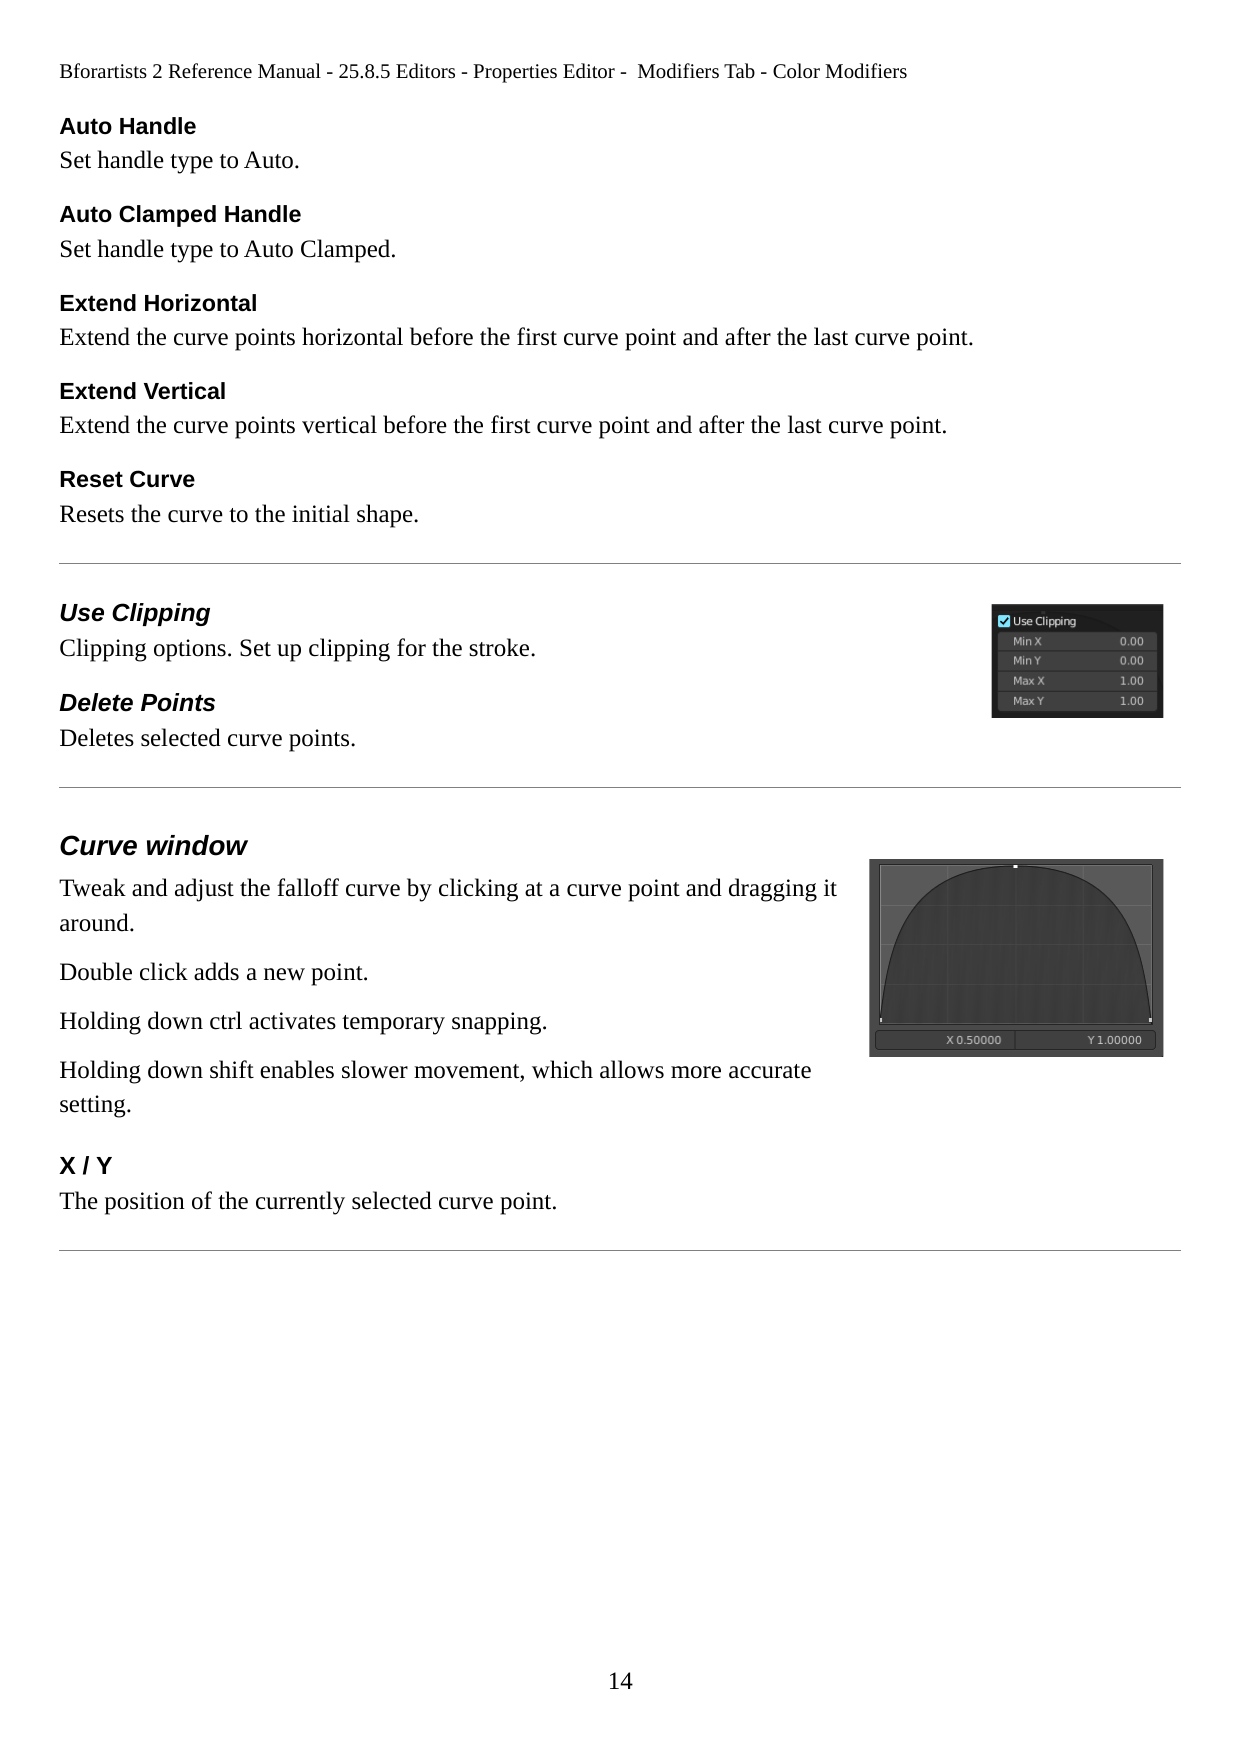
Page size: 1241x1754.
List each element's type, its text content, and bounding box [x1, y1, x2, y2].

subtitle [1164, 688, 1181, 717]
subtitle Auto Clamped Handle [59, 201, 1181, 228]
text Resets the curve to the initial shape. [59, 499, 1181, 528]
text Tweak and adjust the falloff curve by clicking at a curve point and dragging it around. [59, 873, 869, 937]
text Holding down shift enables slower movement, which allows more accurate setting. [59, 1055, 1181, 1118]
picture [869, 859, 1164, 1057]
text Deletes selected curve points. [59, 723, 1181, 752]
subtitle X / Y [59, 1151, 1181, 1180]
text Set handle type to Auto. [59, 146, 1181, 174]
picture [991, 604, 1164, 718]
subtitle Curve window [59, 829, 1181, 861]
text The position of the currently selected curve point. [59, 1186, 1181, 1215]
text Set handle type to Auto Clamped. [59, 234, 1181, 263]
text Double click adds a new point. [59, 957, 869, 986]
text Extend the curve points vertical before the first curve point and after the last curve point. [59, 411, 1181, 439]
subtitle Delete Points [59, 688, 991, 717]
subtitle Use Clipping [59, 598, 1181, 627]
subtitle Extend Horizontal [59, 289, 1181, 316]
subtitle Extend Vertical [59, 378, 1181, 404]
text Clipping options. Set up clipping for the stroke. [59, 633, 991, 662]
subtitle Auto Handle [59, 113, 1181, 139]
text Holding down ctrl activates temporary snapping. [59, 1006, 869, 1035]
text Extend the curve points horizontal before the first curve point and after the last curve point. [59, 322, 1181, 351]
subtitle Reset Curve [59, 466, 1181, 493]
